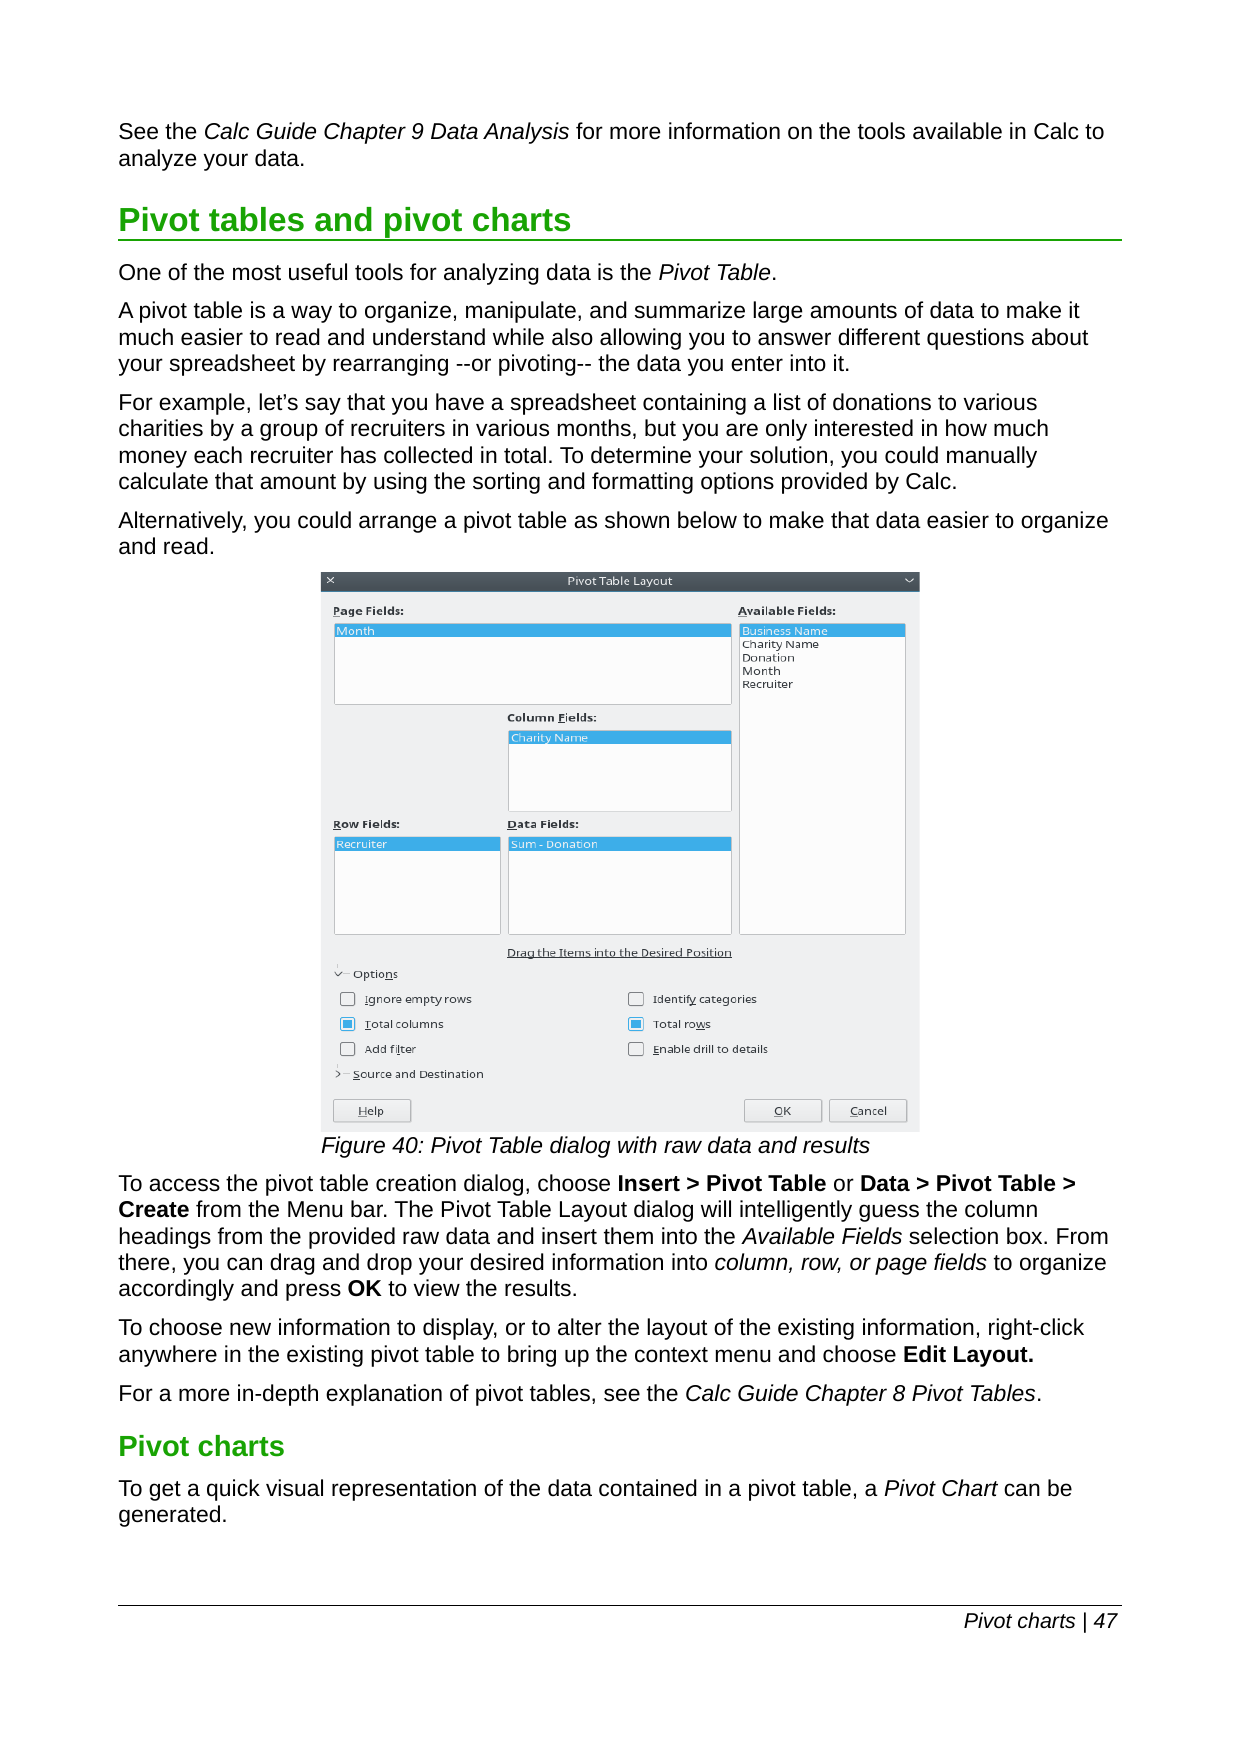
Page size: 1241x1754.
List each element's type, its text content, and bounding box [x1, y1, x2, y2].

picture [320, 572, 920, 1132]
text Alternatively, you could arrange a pivot table as shown below to make that data easier to organize and read. [118, 507, 1122, 559]
text To access the pivot table creation dialog, choose Insert > Pivot Table or Data > Pivot Table > Create from the Menu bar. The Pivot Table Layout dialog will intelligently guess the column headings from the provided raw data and insert them into the Available Fields selection box. From there, you can drag and drop your desired information into column, row, or page fields to organize accordingly and press OK to view the results. [118, 1170, 1122, 1302]
text To choose new information to display, or to alter the layout of the existing information, right-click anywhere in the existing pivot table to bring up the context menu and choose Edit Layout. [118, 1314, 1122, 1367]
text To get a quick visual representation of the data contained in a pivot table, a Pivot Chart can be generated. [118, 1475, 1122, 1527]
text For example, let’s say that you have a spreadsheet containing a list of donations to various charities by a group of recruiters in various months, but you are only interested in how much money each recruiter has collected in total. To determine your solution, you could manually calculate that amount by using the sorting and formatting options provided by Calc. [118, 389, 1122, 494]
text A pivot table is a way to organize, manipulate, and summarize large amounts of data to make it much easier to read and understand while also allowing you to answer different questions about your spreadsheet by rearranging --or pivoting-- the data you enter into it. [118, 297, 1122, 376]
text For a more in-depth explanation of pivot tables, see the Calc Guide Chapter 8 Pivot Tables. [118, 1379, 1122, 1406]
text See the Calc Guide Chapter 9 Data Analysis for more information on the tools available in Calc to analyze your data. [118, 118, 1122, 171]
text Figure 40: Pivot Table dialog with raw data and results [321, 1132, 919, 1158]
text One of the most useful tools for analyzing data is the Pivot Table. [118, 258, 1122, 285]
subtitle Pivot charts [118, 1429, 1122, 1463]
subtitle Pivot tables and pivot charts [118, 200, 1122, 239]
